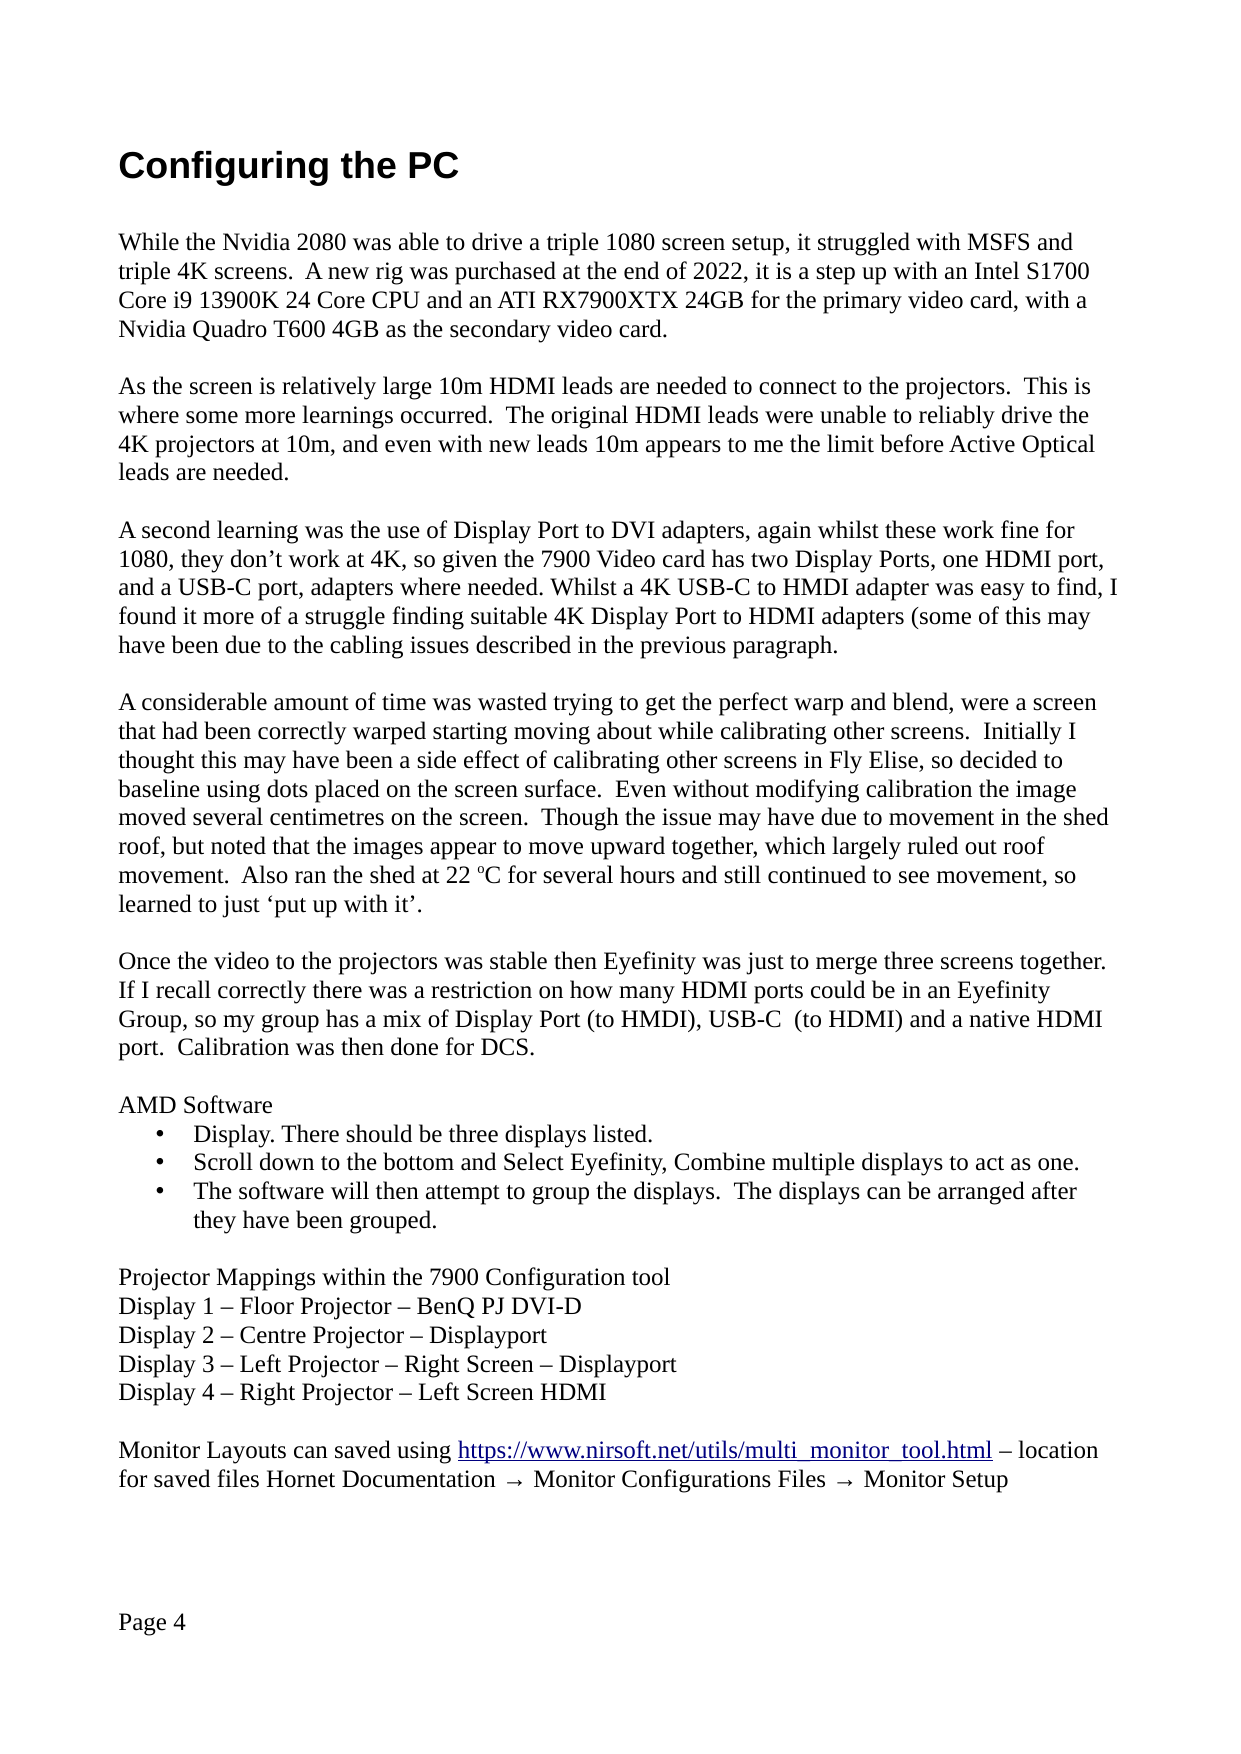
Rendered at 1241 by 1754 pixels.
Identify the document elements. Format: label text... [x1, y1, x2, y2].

text Display 2 – Centre Projector – Displayport [118, 1320, 1122, 1349]
list Scroll down to the bottom and Select Eyefinity, Combine multiple displays to act as one. [156, 1147, 1122, 1176]
text A considerable amount of time was wasted trying to get the perfect warp and blend, were a screen that had been correctly warped starting moving about while calibrating other screens. Initially I thought this may have been a side effect of calibrating other screens in Fly Elise, so decided to baseline using dots placed on the screen surface. Even without modifying calibration the image moved several centimetres on the screen. Though the issue may have due to movement in the shed roof, but noted that the images appear to move upward together, which largely ruled out roof movement. Also ran the shed at 22 oC for several hours and still continued to see movement, so learned to just ‘put up with it’. [118, 687, 1122, 917]
subtitle Configuring the PC [118, 143, 1122, 186]
text Display 3 – Left Projector – Right Screen – Displayport [118, 1349, 1122, 1377]
text Once the video to the projectors was stable then Eyefinity was just to merge three screens together. If I recall correctly there was a restriction on how many HDMI ports could be in an Eyefinity Group, so my group has a mix of Display Port (to HMDI), USB-C (to HDMI) and a native HDMI port. Calibration was then done for DCS. [118, 946, 1122, 1061]
list The software will then attempt to group the displays. The displays can be arranged after they have been grouped. [156, 1176, 1122, 1234]
text As the screen is relatively large 10m HDMI leads are needed to connect to the projectors. This is where some more learnings occurred. The original HDMI leads were unable to reliably drive the 4K projectors at 10m, and even with new leads 10m appears to me the limit before Active Optical leads are needed. [118, 371, 1122, 486]
text Projector Mappings within the 7900 Configuration tool [118, 1262, 1122, 1291]
text Display 1 – Floor Projector – BenQ PJ DVI-D [118, 1291, 1122, 1320]
list Display. There should be three displays listed. [156, 1119, 1122, 1147]
text Display 4 – Right Projector – Left Screen HDMI [118, 1377, 1122, 1406]
text Monitor Layouts can saved using https://www.nirsoft.net/utils/multi_monitor_tool.html – location for saved files Hornet Documentation → Monitor Configurations Files → Monitor Setup [118, 1435, 1122, 1492]
text A second learning was the use of Display Port to DVI adapters, again whilst these work fine for 1080, they don’t work at 4K, so given the 7900 Video card has two Display Ports, one HDMI port, and a USB-C port, adapters where needed. Whilst a 4K USB-C to HMDI adapter was easy to find, I found it more of a struggle finding suitable 4K Display Port to HDMI adapters (some of this may have been due to the cabling issues described in the previous paragraph. [118, 515, 1122, 659]
text AMD Software [118, 1090, 1122, 1119]
text While the Nvidia 2080 was able to drive a triple 1080 screen setup, it struggled with MSFS and triple 4K screens. A new rig was purchased at the end of 2022, it is a step up with an Intel S1700 Core i9 13900K 24 Core CPU and an ATI RX7900XTX 24GB for the primary video card, with a Nvidia Quadro T600 4GB as the secondary video card. [118, 227, 1122, 342]
